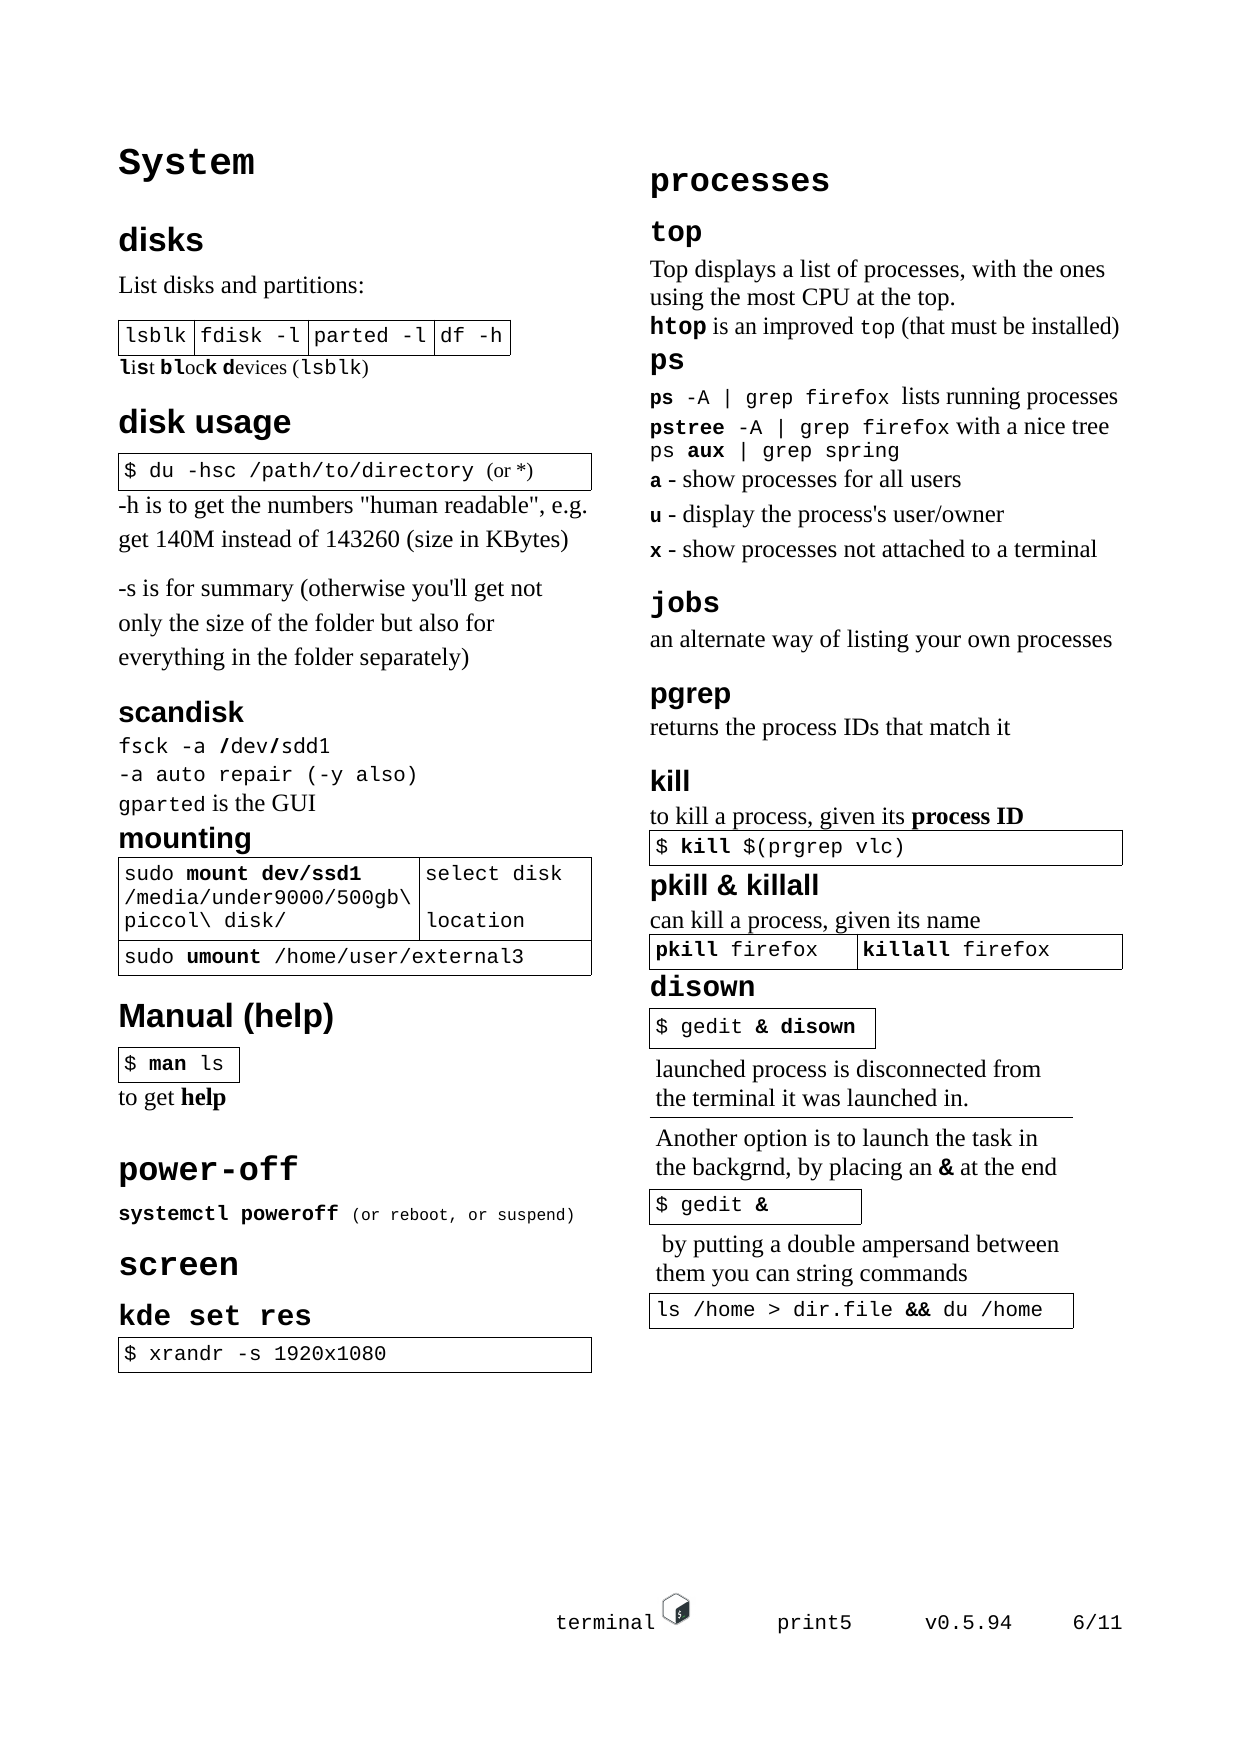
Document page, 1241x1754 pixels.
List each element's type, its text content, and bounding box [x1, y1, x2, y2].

text ps -A | grep firefox lists running processes [649, 381, 1122, 411]
table_header $ man ls [119, 1048, 239, 1082]
table_cell ls /home > dir.file && du /home [650, 1294, 1073, 1328]
table_cell launched process is disconnected from the terminal it was launched in. [650, 1048, 1073, 1117]
text fsck -a /dev/sdd1 [118, 731, 591, 759]
table_header lsblk [119, 321, 194, 355]
text an alternate way of listing your own processes [649, 624, 1122, 652]
text -h is to get the numbers "human readable", e.g. get 140M instead of 143260 (size in KBytes) [118, 491, 591, 553]
text htop is an improved top (that must be installed) [649, 311, 1122, 342]
subtitle disk usage [118, 401, 591, 440]
table_header select disk location [420, 858, 591, 940]
picture [655, 1588, 697, 1630]
text a - show processes for all users u - display the process's user/owner x - show processes not attached to a terminal [649, 464, 1122, 564]
subtitle top [649, 217, 1122, 251]
table_header parted -l [309, 321, 434, 355]
subtitle disown [649, 972, 1122, 1005]
table_header $ du -hsc /path/to/directory (or *) [119, 454, 591, 490]
text to get help [118, 1082, 591, 1111]
table_cell Another option is to launch the task in the backgrnd, by placing an & at the end [650, 1118, 1073, 1188]
text systemctl poweroff (or reboot, or suspend) [118, 1203, 591, 1226]
text can kill a process, given its name [649, 905, 1122, 933]
subtitle disks [118, 219, 591, 258]
table_header fdisk -l [195, 321, 308, 355]
subtitle System [118, 143, 591, 186]
table_header $ kill $(prgrep vlc) [650, 831, 1122, 865]
text gparted is the GUI [118, 788, 591, 818]
table_header killall firefox [858, 935, 1122, 969]
table_header pkill firefox [650, 935, 857, 969]
subtitle scandisk [118, 694, 591, 728]
table_header $ xrandr -s 1920x1080 [119, 1338, 591, 1372]
text -s is for summary (otherwise you'll get not only the size of the folder but also for everything in the folder separately) [118, 573, 591, 671]
subtitle mounting [118, 821, 591, 854]
subtitle pgrep [649, 676, 1122, 709]
subtitle kde set res [118, 1301, 591, 1334]
text Top displays a list of processes, with the ones using the most CPU at the top. [649, 254, 1122, 311]
table_header $ gedit & disown [650, 1009, 875, 1048]
table_header sudo mount dev/ssd1 /media/under9000/500gb\ piccol\ disk/ [119, 858, 419, 940]
subtitle power-off [118, 1152, 591, 1190]
text ps aux | grep spring [649, 440, 1122, 464]
table_cell [862, 1189, 1073, 1224]
table_header df -h [435, 321, 510, 355]
table_header [876, 1008, 1073, 1048]
text list block devices (lsblk) [118, 355, 591, 381]
subtitle screen [118, 1247, 591, 1285]
table_cell by putting a double ampersand between them you can string commands [650, 1224, 1073, 1293]
text -a auto repair (-y also) [118, 759, 591, 788]
subtitle kill [649, 764, 1122, 798]
text List disks and partitions: [118, 271, 591, 299]
table_cell sudo umount /home/user/external3 [119, 941, 591, 975]
text to kill a process, given its process ID [649, 801, 1122, 830]
subtitle Manual (help) [118, 996, 591, 1034]
table_cell $ gedit & [650, 1190, 861, 1224]
text returns the process IDs that match it [649, 712, 1122, 741]
subtitle jobs [649, 587, 1122, 621]
subtitle processes [649, 164, 1122, 202]
subtitle ps [649, 345, 1122, 378]
subtitle pkill & killall [649, 868, 1122, 902]
text pstree -A | grep firefox with a nice tree [649, 411, 1122, 440]
